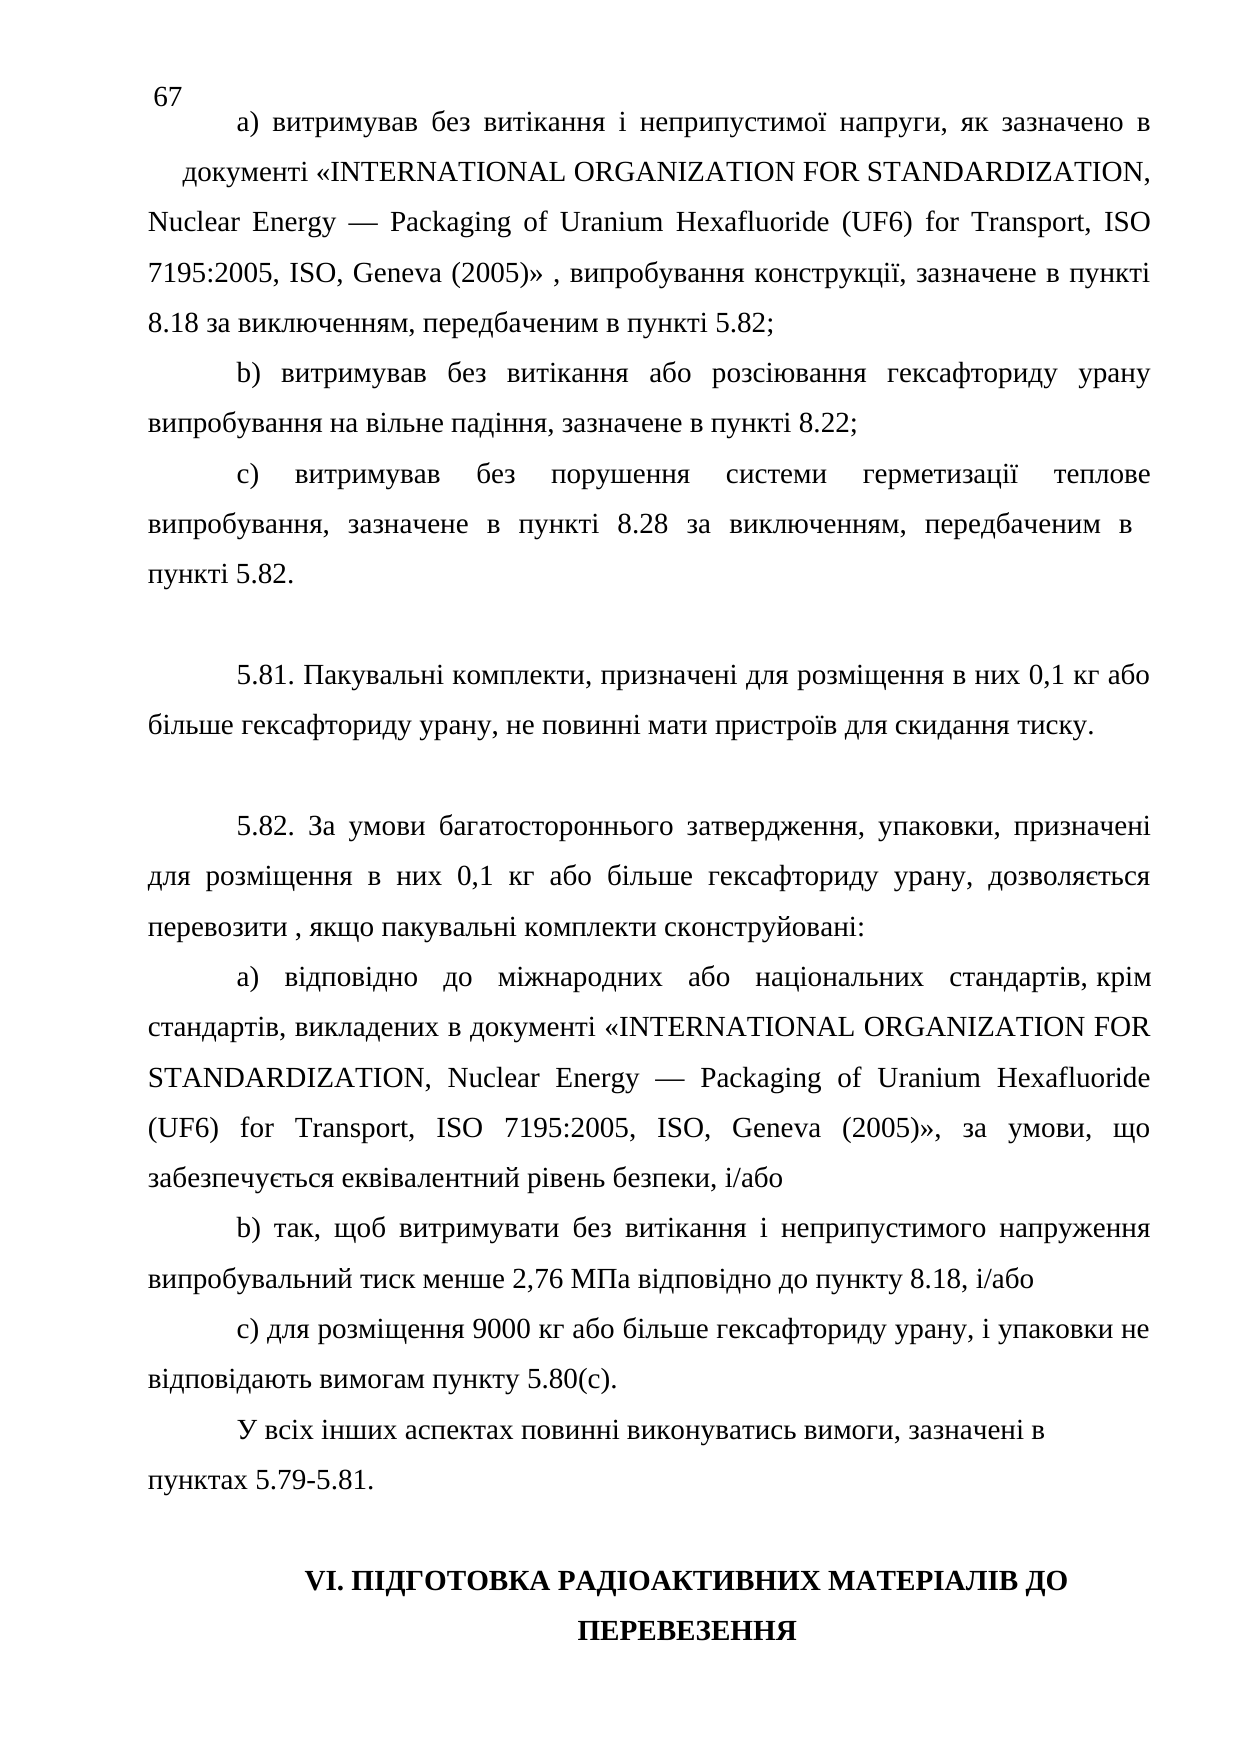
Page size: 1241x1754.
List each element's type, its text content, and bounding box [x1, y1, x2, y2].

text а) відповідно до міжнародних або національних стандартів, крім стандартів, викладених в документі «INTERNATIONAL ORGANIZATION FOR STANDARDIZATION, Nuclear Energy — Packaging of Uranium Hexafluoride (UF6) for Transport, ISO 7195:2005, ISO, Geneva (2005)», за умови, що забезпечується еквівалентний рівень безпеки, і/або [148, 959, 1152, 1194]
text с) для розміщення 9000 кг або більше гексафториду урану, і упаковки не відповідають вимогам пункту 5.80(c). [148, 1311, 1152, 1395]
text b) так, щоб витримувати без витікання і неприпустимого напруження випробувальний тиск менше 2,76 МПа відповідно до пункту 8.18, і/або [148, 1211, 1152, 1294]
text У всіх інших аспектах повинні виконуватись вимоги, зазначені в пунктах 5.79-5.81. [148, 1412, 1152, 1496]
text 5.82. За умови багатостороннього затвердження, упаковки, призначені для розміщення в них 0,1 кг або більше гексафториду урану, дозволяється перевозити , якщо пакувальні комплекти сконструйовані: [148, 808, 1152, 942]
text VI. ПІДГОТОВКА РАДІОАКТИВНИХ МАТЕРІАЛІВ ДО ПЕРЕВЕЗЕННЯ [221, 1563, 1152, 1647]
text 5.81. Пакувальні комплекти, призначені для розміщення в них 0,1 кг або більше гексафториду урану, не повинні мати пристроїв для скидання тиску. [148, 657, 1152, 741]
text b) витримував без витікання або розсіювання гексафториду урану випробування на вільне падіння, зазначене в пункті 8.22; [148, 355, 1152, 439]
text с) витримував без порушення системи герметизації теплове випробування, зазначене в пункті 8.28 за виключенням, передбаченим в пункті 5.82. [148, 456, 1152, 590]
text а) витримував без витікання і неприпустимої напруги, як зазначено в документі «INTERNATIONAL ORGANIZATION FOR STANDARDIZATION, Nuclear Energy — Packaging of Uranium Hexafluoride (UF6) for Transport, ISO 7195:2005, ISO, Geneva (2005)» , випробування конструкції, зазначене в пункті 8.18 за виключенням, передбаченим в пункті 5.82; [148, 104, 1152, 338]
